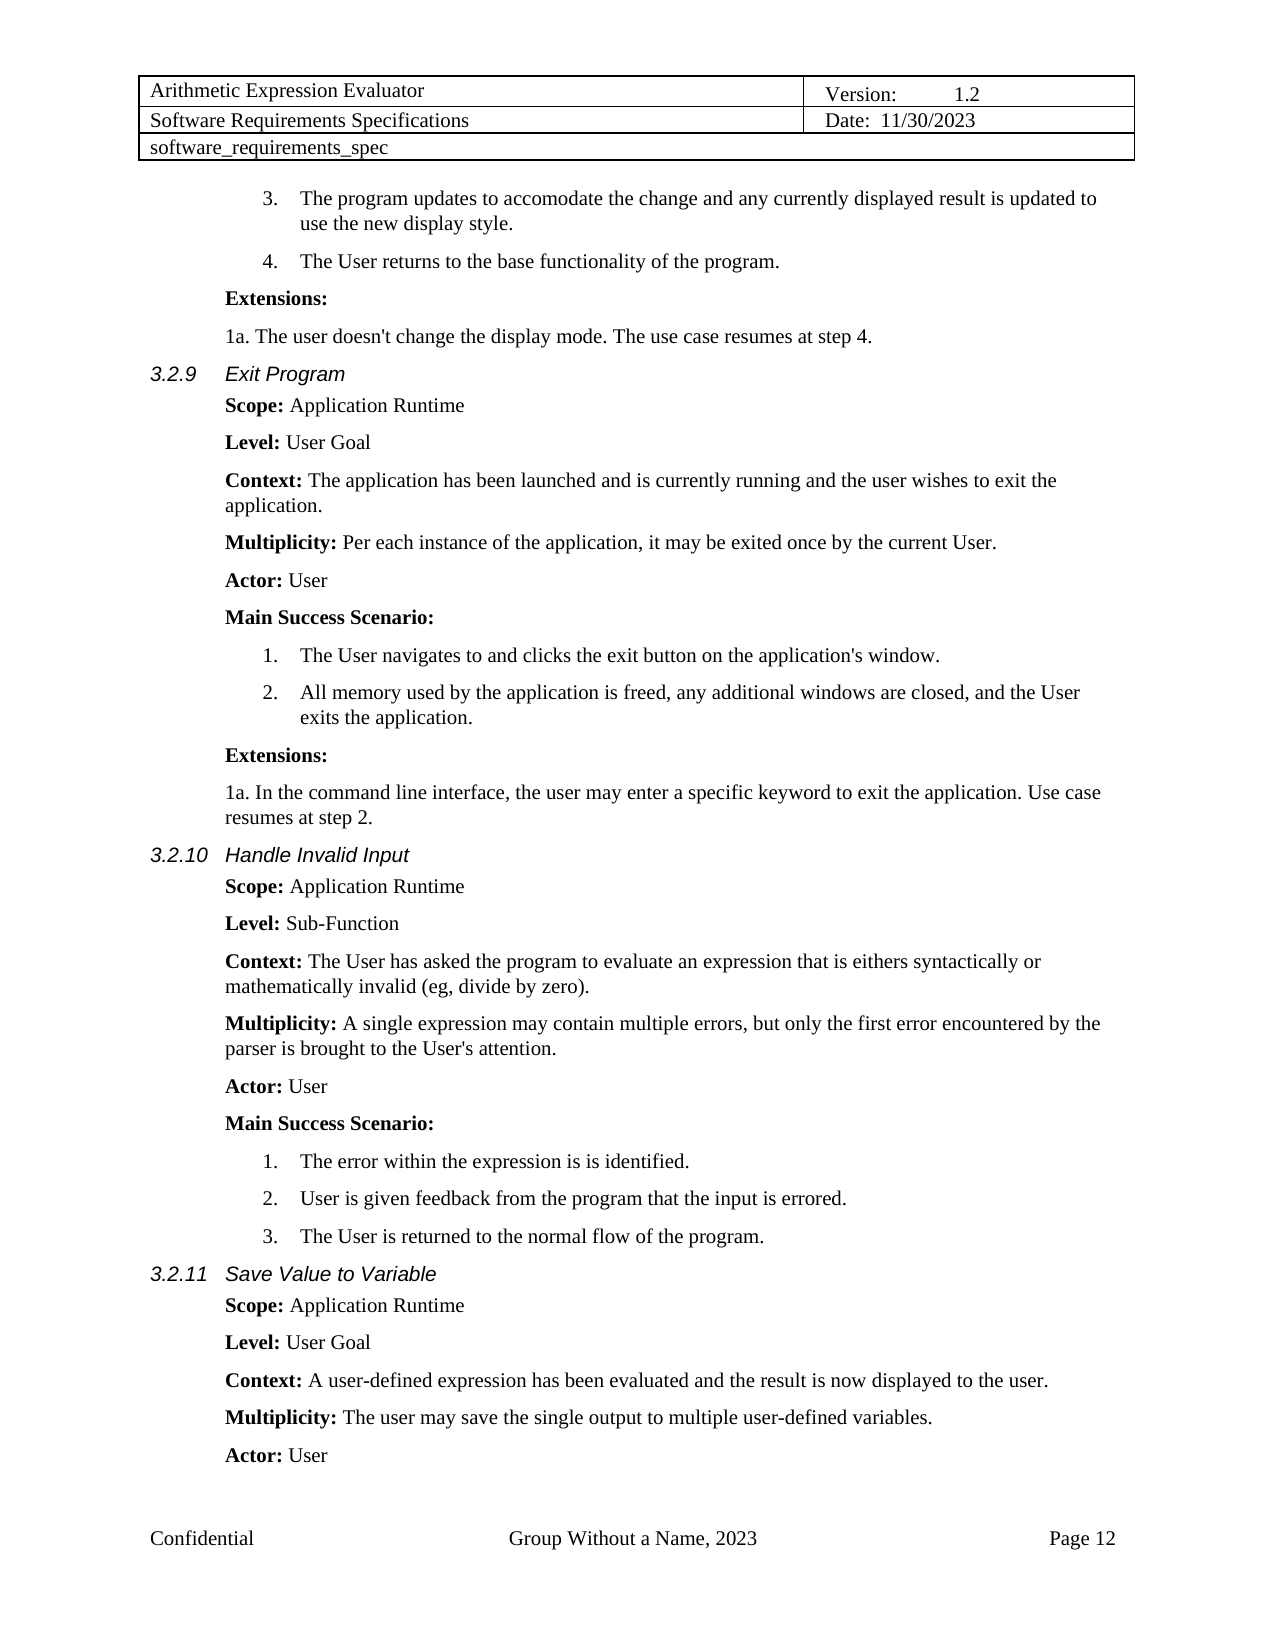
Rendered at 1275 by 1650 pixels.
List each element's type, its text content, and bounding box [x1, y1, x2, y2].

text Main Success Scenario: [225, 1110, 1125, 1135]
text Scope: Application Runtime [225, 873, 1125, 898]
text Scope: Application Runtime [225, 1292, 1125, 1317]
text Context: A user-defined expression has been evaluated and the result is now displayed to the user. [225, 1367, 1125, 1392]
subtitle Exit Program [150, 360, 1125, 385]
text Level: Sub-Function [225, 910, 1125, 935]
text Context: The application has been launched and is currently running and the user wishes to exit the application. [225, 467, 1125, 517]
text Multiplicity: A single expression may contain multiple errors, but only the first error encountered by the parser is brought to the User's attention. [225, 1010, 1125, 1060]
list The User navigates to and clicks the exit button on the application's window. [262, 642, 1125, 667]
subtitle Handle Invalid Input [150, 842, 1125, 867]
text Main Success Scenario: [225, 604, 1125, 629]
list The User returns to the base functionality of the program. [262, 248, 1125, 273]
text Scope: Application Runtime [225, 392, 1125, 417]
list The program updates to accomodate the change and any currently displayed result is updated to use the new display style. [262, 185, 1125, 235]
list The error within the expression is is identified. [262, 1148, 1125, 1173]
text Actor: User [225, 1442, 1125, 1467]
text Actor: User [225, 567, 1125, 592]
text Extensions: [225, 742, 1125, 767]
list All memory used by the application is freed, any additional windows are closed, and the User exits the application. [262, 679, 1125, 729]
text Level: User Goal [225, 429, 1125, 454]
text Multiplicity: Per each instance of the application, it may be exited once by the current User. [225, 529, 1125, 554]
subtitle Save Value to Variable [150, 1260, 1125, 1285]
text Extensions: [225, 285, 1125, 310]
text 1a. In the command line interface, the user may enter a specific keyword to exit the application. Use case resumes at step 2. [225, 779, 1125, 829]
text Context: The User has asked the program to evaluate an expression that is eithers syntactically or mathematically invalid (eg, divide by zero). [225, 948, 1125, 998]
text Actor: User [225, 1073, 1125, 1098]
text 1a. The user doesn't change the display mode. The use case resumes at step 4. [225, 323, 1125, 348]
list The User is returned to the normal flow of the program. [262, 1223, 1125, 1248]
text Level: User Goal [225, 1329, 1125, 1354]
text Multiplicity: The user may save the single output to multiple user-defined variables. [225, 1404, 1125, 1429]
list User is given feedback from the program that the input is errored. [262, 1185, 1125, 1210]
